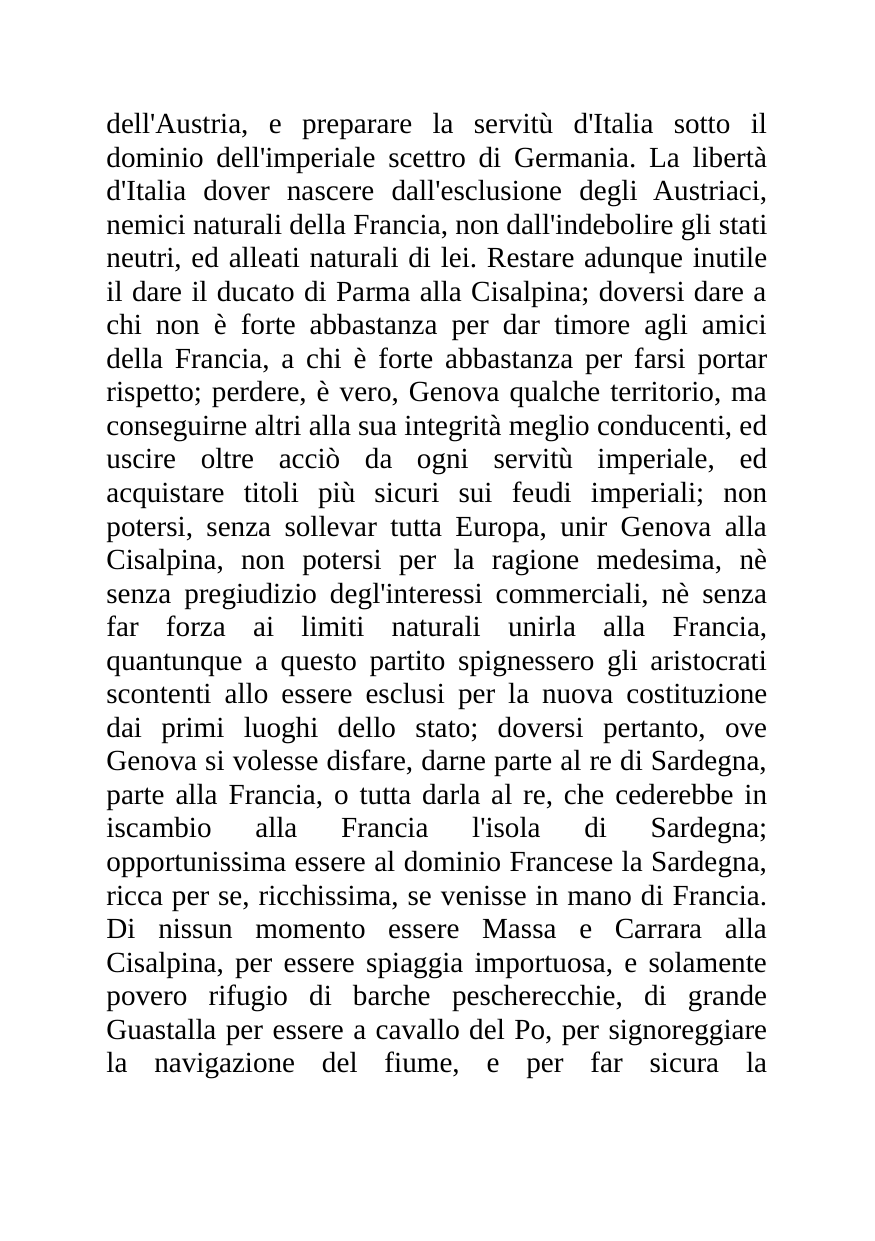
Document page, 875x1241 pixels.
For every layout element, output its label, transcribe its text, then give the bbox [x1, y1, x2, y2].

text dell'Austria, e preparare la servitù d'Italia sotto il dominio dell'imperiale scettro di Germania. La libertà d'Italia dover nascere dall'esclusione degli Austriaci, nemici naturali della Francia, non dall'indebolire gli stati neutri, ed alleati naturali di lei. Restare adunque inutile il dare il ducato di Parma alla Cisalpina; doversi dare a chi non è forte abbastanza per dar timore agli amici della Francia, a chi è forte abbastanza per farsi portar rispetto; perdere, è vero, Genova qualche territorio, ma conseguirne altri alla sua integrità meglio conducenti, ed uscire oltre acciò da ogni servitù imperiale, ed acquistare titoli più sicuri sui feudi imperiali; non potersi, senza sollevar tutta Europa, unir Genova alla Cisalpina, non potersi per la ragione medesima, nè senza pregiudizio degl'interessi commerciali, nè senza far forza ai limiti naturali unirla alla Francia, quantunque a questo partito spignessero gli aristocrati scontenti allo essere esclusi per la nuova costituzione dai primi luoghi dello stato; doversi pertanto, ove Genova si volesse disfare, darne parte al re di Sardegna, parte alla Francia, o tutta darla al re, che cederebbe in iscambio alla Francia l'isola di Sardegna; opportunissima essere al dominio Francese la Sardegna, ricca per se, ricchissima, se venisse in mano di Francia. Di nissun momento essere Massa e Carrara alla Cisalpina, per essere spiaggia importuosa, e solamente povero rifugio di barche pescherecchie, di grande Guastalla per essere a cavallo del Po, per signoreggiare la navigazione del fiume, e per far sicura la [106, 106, 768, 1079]
